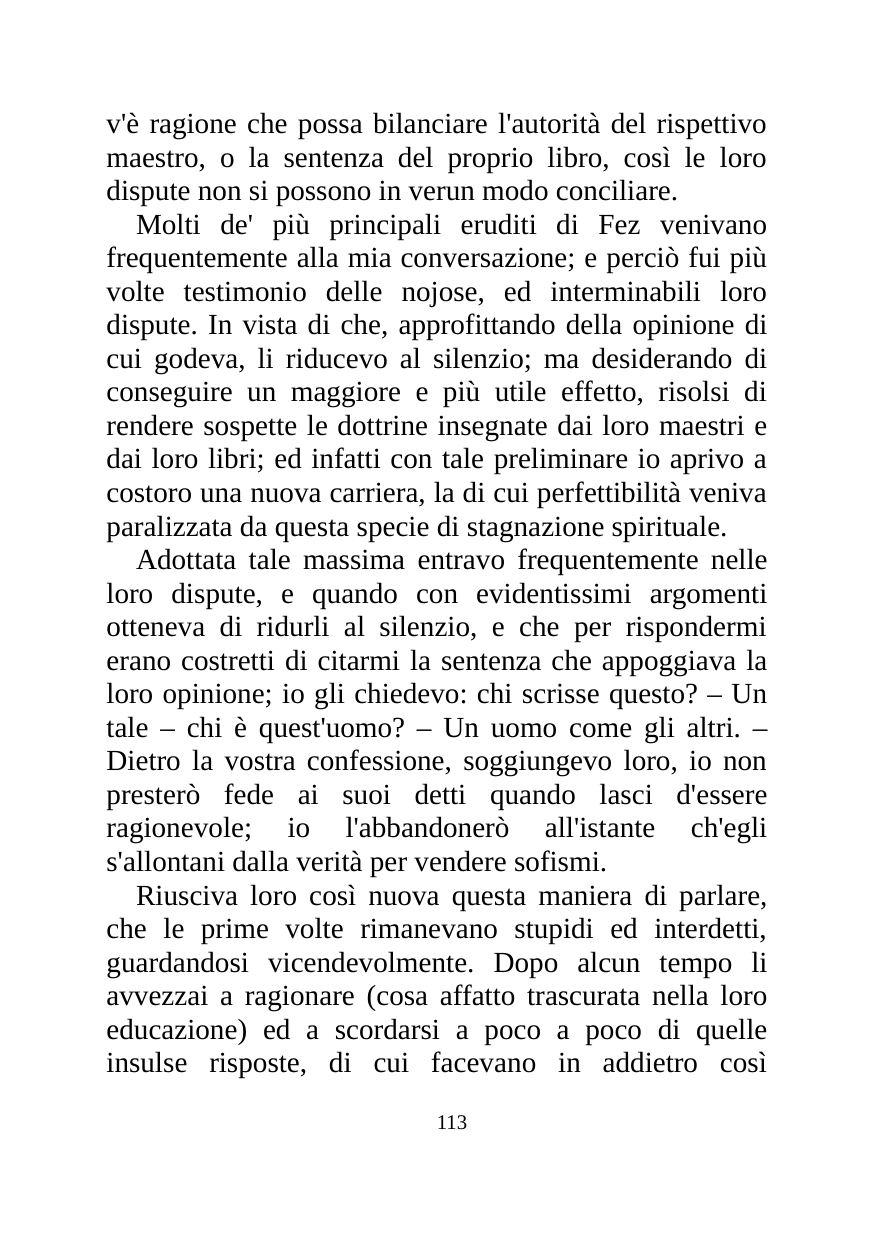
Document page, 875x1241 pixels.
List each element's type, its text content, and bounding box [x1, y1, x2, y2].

text Riusciva loro così nuova questa maniera di parlare, che le prime volte rimanevano stupidi ed interdetti, guardandosi vicendevolmente. Dopo alcun tempo li avvezzai a ragionare (cosa affatto trascurata nella loro educazione) ed a scordarsi a poco a poco di quelle insulse risposte, di cui facevano in addietro così [106, 878, 768, 1079]
text Molti de' più principali eruditi di Fez venivano frequentemente alla mia conversazione; e perciò fui più volte testimonio delle nojose, ed interminabili loro dispute. In vista di che, approfittando della opinione di cui godeva, li riducevo al silenzio; ma desiderando di conseguire un maggiore e più utile effetto, risolsi di rendere sospette le dottrine insegnate dai loro maestri e dai loro libri; ed infatti con tale preliminare io aprivo a costoro una nuova carriera, la di cui perfettibilità veniva paralizzata da questa specie di stagnazione spirituale. [106, 207, 768, 542]
text Adottata tale massima entravo frequentemente nelle loro dispute, e quando con evidentissimi argomenti otteneva di ridurli al silenzio, e che per rispondermi erano costretti di citarmi la sentenza che appoggiava la loro opinione; io gli chiedevo: chi scrisse questo? – Un tale – chi è quest'uomo? – Un uomo come gli altri. – Dietro la vostra confessione, soggiungevo loro, io non presterò fede ai suoi detti quando lasci d'essere ragionevole; io l'abbandonerò all'istante ch'egli s'allontani dalla verità per vendere sofismi. [106, 542, 768, 878]
text v'è ragione che possa bilanciare l'autorità del rispettivo maestro, o la sentenza del proprio libro, così le loro dispute non si possono in verun modo conciliare. [106, 106, 768, 207]
